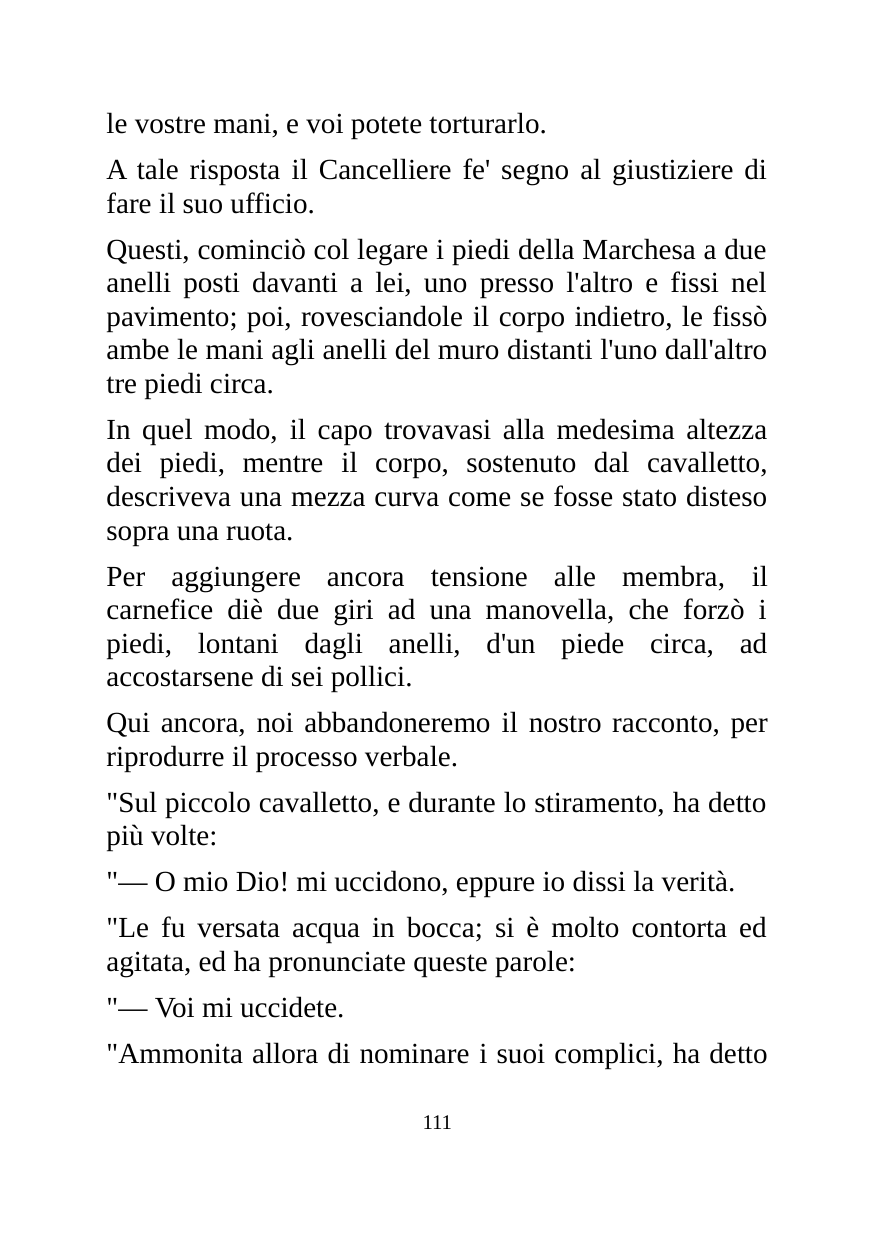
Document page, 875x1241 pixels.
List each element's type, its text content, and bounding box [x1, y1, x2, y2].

text "— Voi mi uccidete. [106, 990, 768, 1024]
text "Ammonita allora di nominare i suoi complici, ha detto [106, 1036, 768, 1070]
text Qui ancora, noi abbandoneremo il nostro racconto, per riprodurre il processo verbale. [106, 705, 768, 772]
text "Sul piccolo cavalletto, e durante lo stiramento, ha detto più volte: [106, 785, 768, 852]
text "Le fu versata acqua in bocca; si è molto contorta ed agitata, ed ha pronunciate queste parole: [106, 911, 768, 978]
text Questi, cominciò col legare i piedi della Marchesa a due anelli posti davanti a lei, uno presso l'altro e fissi nel pavimento; poi, rovesciandole il corpo indietro, le fissò ambe le mani agli anelli del muro distanti l'uno dall'altro tre piedi circa. [106, 232, 768, 399]
text le vostre mani, e voi potete torturarlo. [106, 106, 768, 140]
text In quel modo, il capo trovavasi alla medesima altezza dei piedi, mentre il corpo, sostenuto dal cavalletto, descriveva una mezza curva come se fosse stato disteso sopra una ruota. [106, 412, 768, 546]
text A tale risposta il Cancelliere fe' segno al giustiziere di fare il suo ufficio. [106, 152, 768, 219]
text "— O mio Dio! mi uccidono, eppure io dissi la verità. [106, 864, 768, 898]
text Per aggiungere ancora tensione alle membra, il carnefice diè due giri ad una manovella, che forzò i piedi, lontani dagli anelli, d'un piede circa, ad accostarsene di sei pollici. [106, 559, 768, 693]
